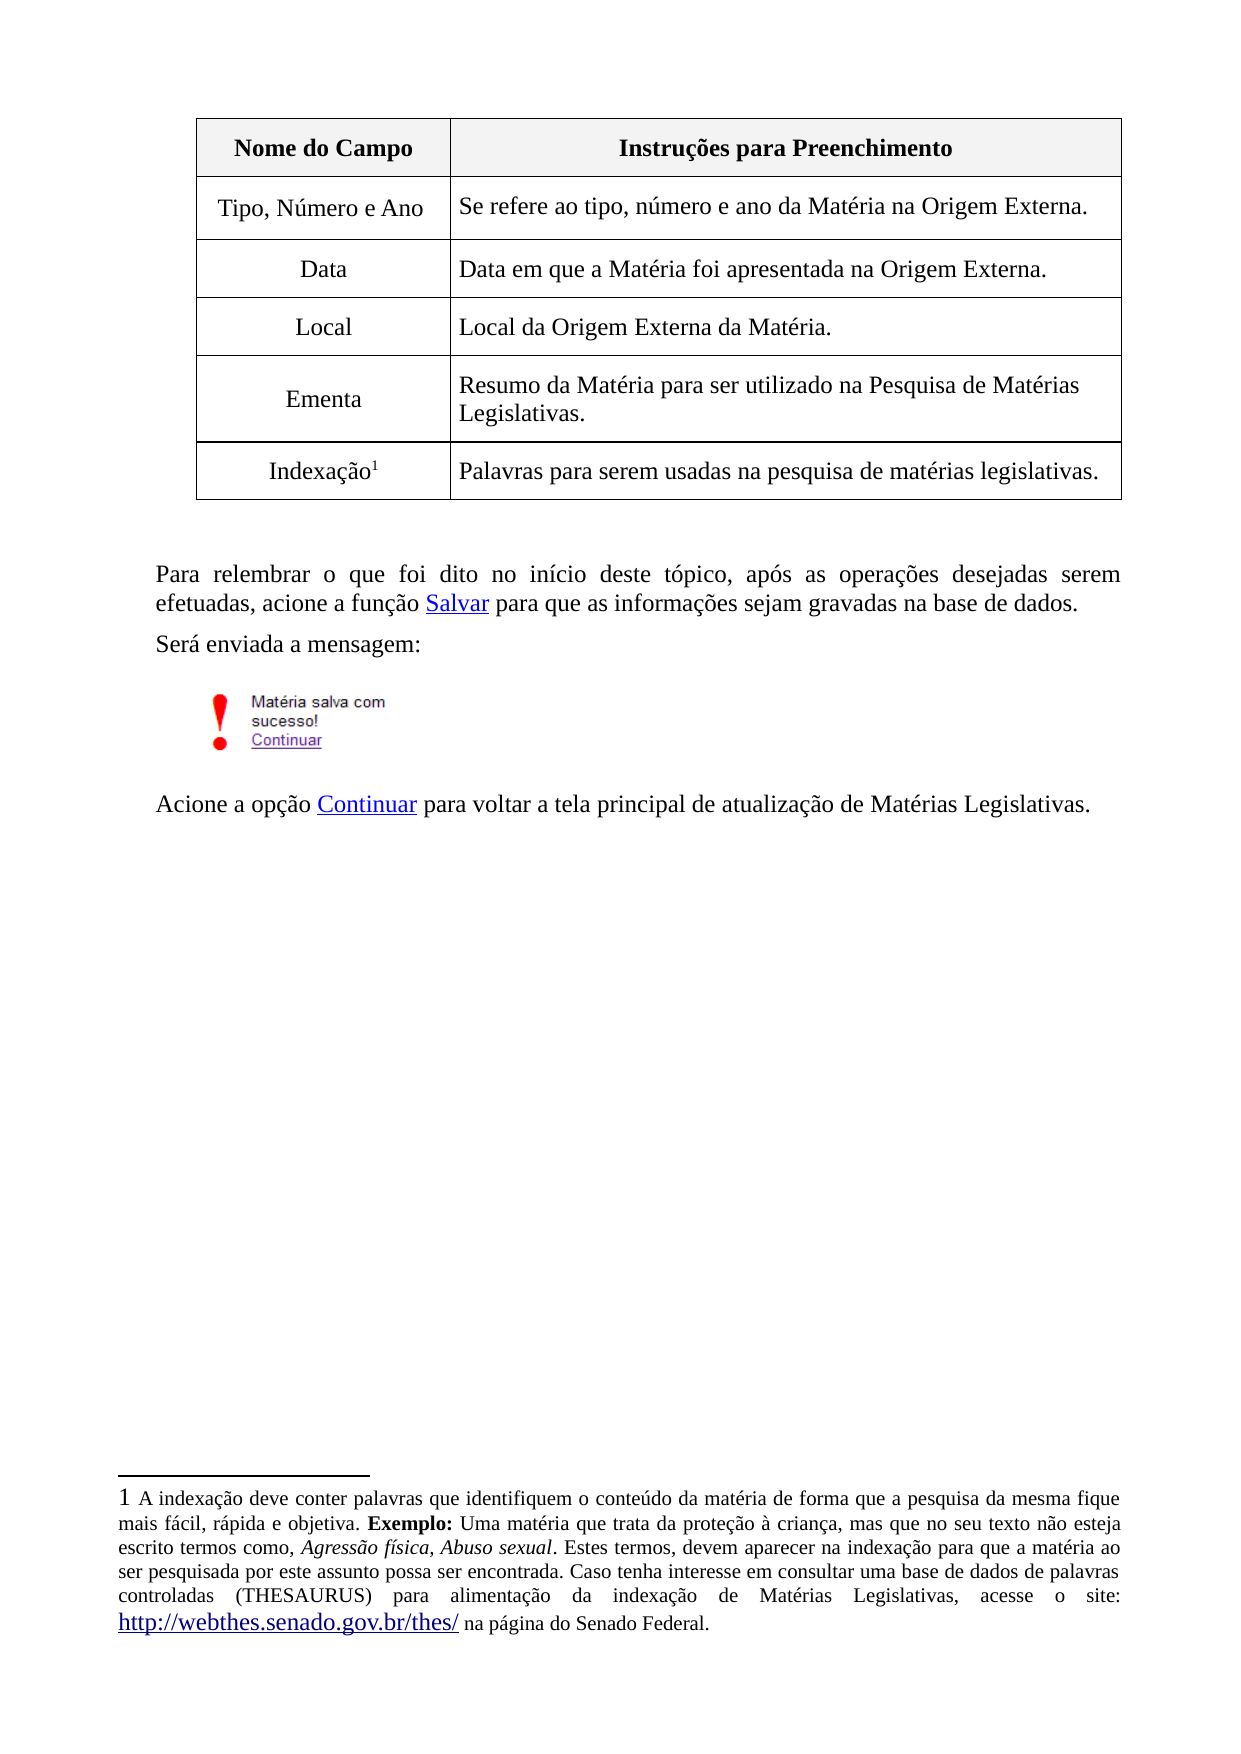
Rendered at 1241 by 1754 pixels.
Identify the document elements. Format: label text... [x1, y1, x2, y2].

table_cell Ementa [197, 356, 450, 441]
table_cell Local da Origem Externa da Matéria. [451, 298, 1121, 355]
table_cell Se refere ao tipo, número e ano da Matéria na Origem Externa. [451, 177, 1121, 239]
table_cell Local [197, 298, 450, 355]
text Acione a opção Continuar para voltar a tela principal de atualização de Matérias Legislativas. [155, 789, 1122, 818]
table_cell Tipo, Número e Ano [197, 177, 450, 239]
table_cell Palavras para serem usadas na pesquisa de matérias legislativas. [451, 443, 1121, 499]
table_cell Data em que a Matéria foi apresentada na Origem Externa. [451, 240, 1121, 297]
picture [171, 679, 456, 768]
table_cell Resumo da Matéria para ser utilizado na Pesquisa de Matérias Legislativas. [451, 356, 1121, 441]
table_cell Indexação [197, 443, 450, 499]
text Para relembrar o que foi dito no início deste tópico, após as operações desejadas serem efetuadas, acione a função Salvar para que as informações sejam gravadas na base de dados. [155, 559, 1122, 616]
table_header Nome do Campo [197, 119, 450, 176]
table_header Instruções para Preenchimento [451, 119, 1121, 176]
text Será enviada a mensagem: [155, 629, 1122, 658]
table_cell Data [197, 240, 450, 297]
